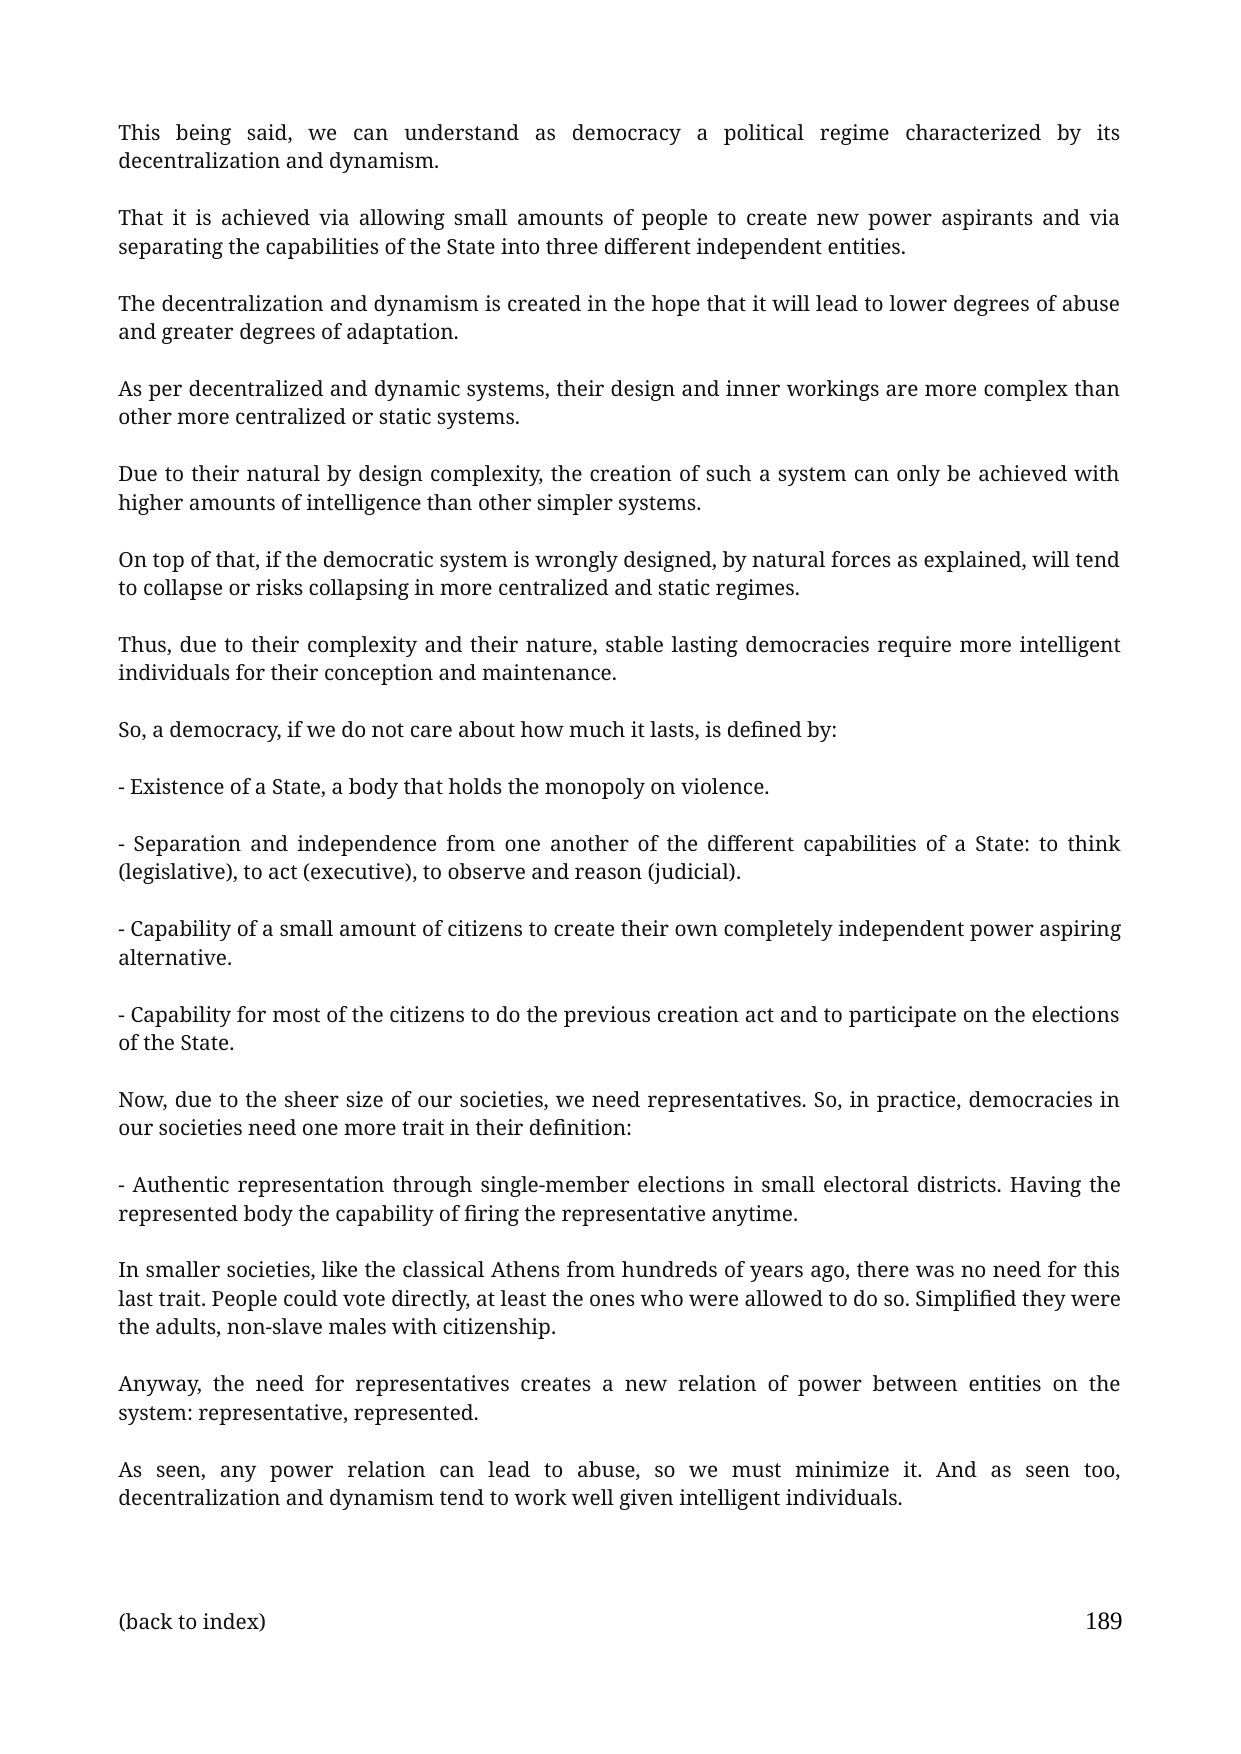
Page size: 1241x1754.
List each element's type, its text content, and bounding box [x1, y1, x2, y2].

text - Authentic representation through single-member elections in small electoral districts. Having the represented body the capability of firing the representative anytime. [118, 1170, 1122, 1227]
text On top of that, if the democratic system is wrongly designed, by natural forces as explained, will tend to collapse or risks collapsing in more centralized and static regimes. [118, 545, 1122, 602]
text In smaller societies, like the classical Athens from hundreds of years ago, there was no need for this last trait. People could vote directly, at least the ones who were allowed to do so. Simplified they were the adults, non-slave males with citizenship. [118, 1256, 1122, 1341]
text That it is achieved via allowing small amounts of people to create new power aspirants and via separating the capabilities of the State into three different independent entities. [118, 203, 1122, 260]
text As seen, any power relation can lead to abuse, so we must minimize it. And as seen too, decentralization and dynamism tend to work well given intelligent individuals. [118, 1455, 1122, 1512]
text - Capability for most of the citizens to do the previous creation act and to participate on the elections of the State. [118, 1000, 1122, 1057]
text This being said, we can understand as democracy a political regime characterized by its decentralization and dynamism. [118, 118, 1122, 175]
text - Separation and independence from one another of the different capabilities of a State: to think (legislative), to act (executive), to observe and reason (judicial). [118, 829, 1122, 886]
text - Capability of a small amount of citizens to create their own completely independent power aspiring alternative. [118, 914, 1122, 971]
text So, a democracy, if we do not care about how much it lasts, is defined by: [118, 715, 1122, 744]
text Anyway, the need for representatives creates a new relation of power between entities on the system: representative, represented. [118, 1369, 1122, 1426]
text Thus, due to their complexity and their nature, stable lasting democracies require more intelligent individuals for their conception and maintenance. [118, 630, 1122, 687]
text As per decentralized and dynamic systems, their design and inner workings are more complex than other more centralized or static systems. [118, 374, 1122, 431]
text Now, due to the sheer size of our societies, we need representatives. So, in practice, democracies in our societies need one more trait in their definition: [118, 1085, 1122, 1142]
text - Existence of a State, a body that holds the monopoly on violence. [118, 772, 1122, 801]
text Due to their natural by design complexity, the creation of such a system can only be achieved with higher amounts of intelligence than other simpler systems. [118, 459, 1122, 516]
text The decentralization and dynamism is created in the hope that it will lead to lower degrees of abuse and greater degrees of adaptation. [118, 289, 1122, 346]
